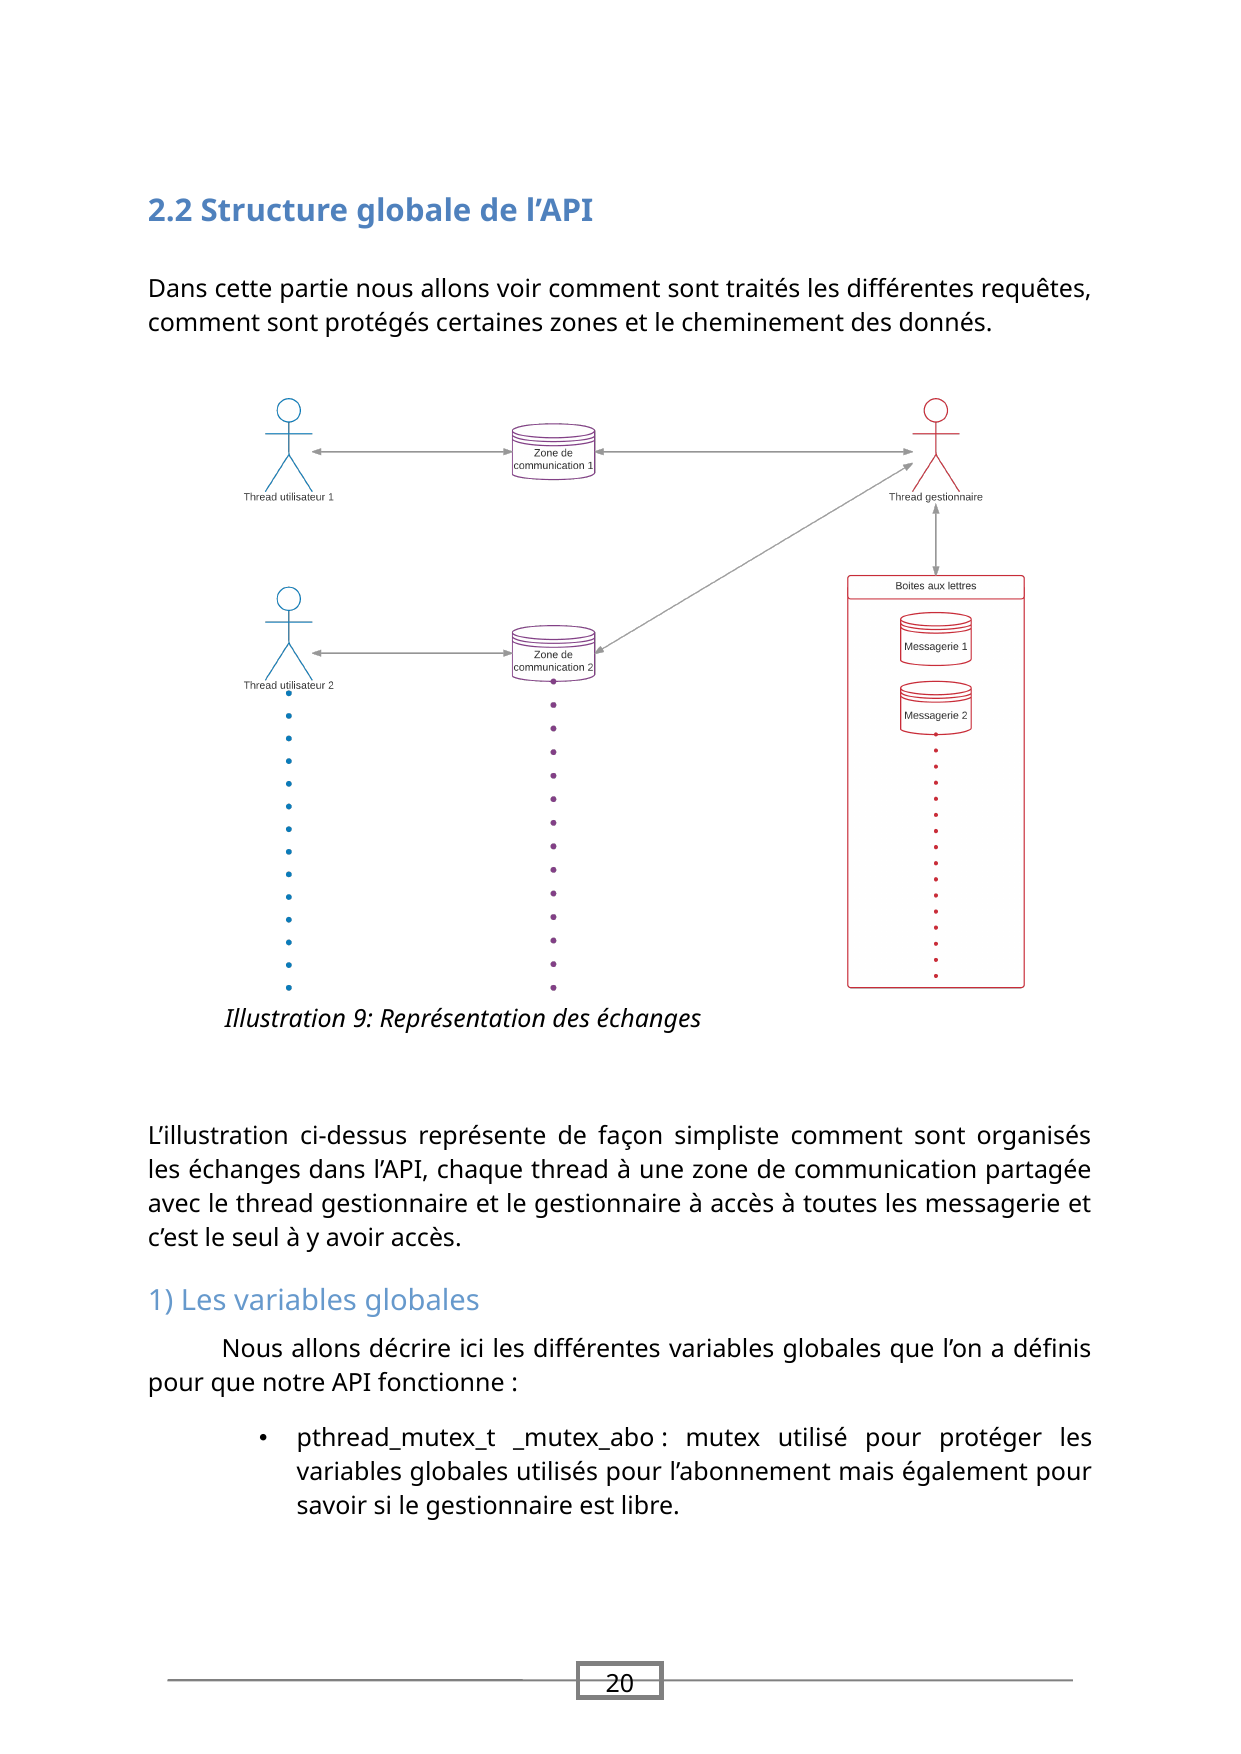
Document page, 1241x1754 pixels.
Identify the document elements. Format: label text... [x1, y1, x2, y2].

text Illustration 9: Représentation des échanges [224, 1002, 1036, 1035]
picture [224, 370, 1036, 1002]
text Nous allons décrire ici les différentes variables globales que l’on a définis pour que notre API fonctionne : [148, 1331, 1093, 1399]
text Dans cette partie nous allons voir comment sont traités les différentes requêtes, comment sont protégés certaines zones et le cheminement des donnés. [148, 270, 1093, 338]
subtitle 2.2 Structure globale de l’API [148, 188, 1093, 230]
list pthread_mutex_t _mutex_abo : mutex utilisé pour protéger les variables globales utilisés pour l’abonnement mais également pour savoir si le gestionnaire est libre. [259, 1420, 1093, 1522]
text L’illustration ci-dessus représente de façon simpliste comment sont organisés les échanges dans l’API, chaque thread à une zone de communication partagée avec le thread gestionnaire et le gestionnaire à accès à toutes les messagerie et c’est le seul à y avoir accès. [148, 1117, 1093, 1254]
subtitle 1) Les variables globales [148, 1279, 1093, 1318]
